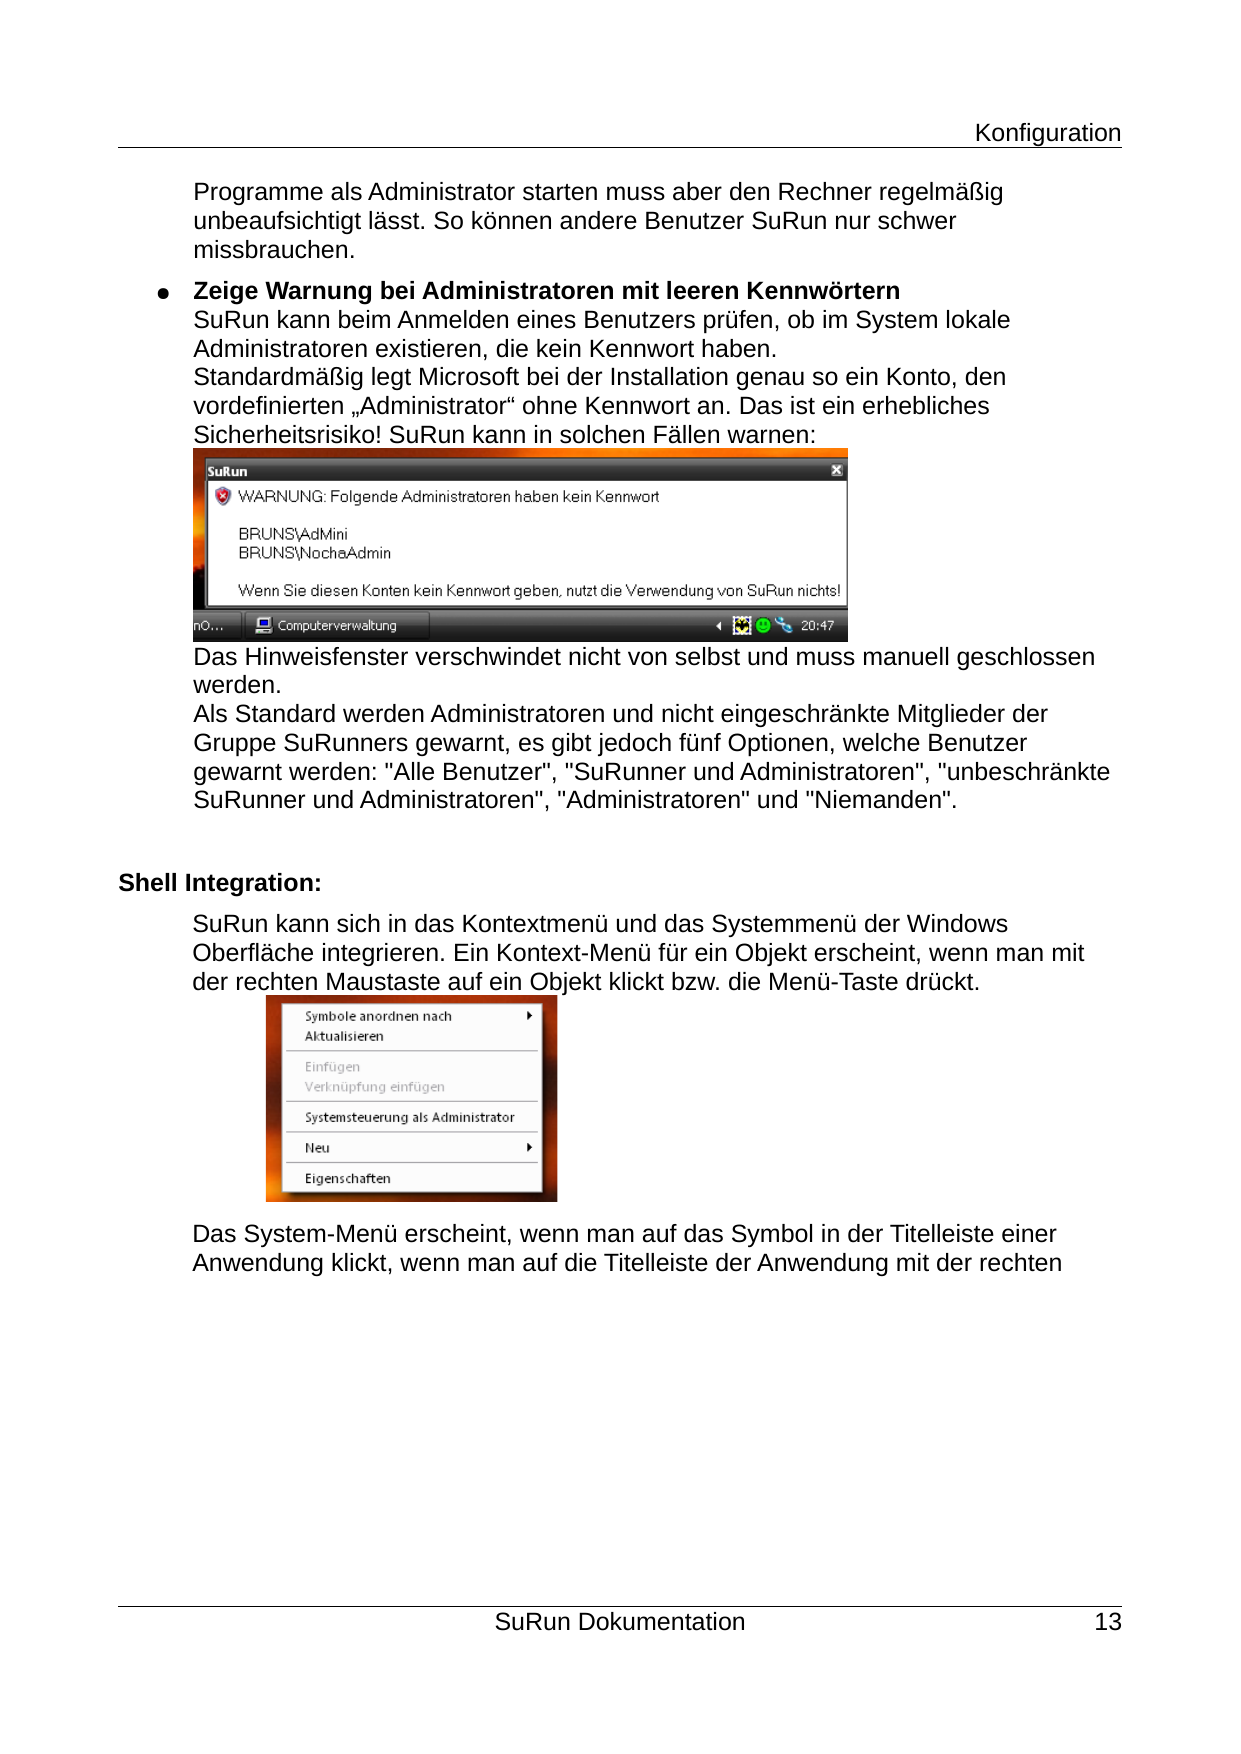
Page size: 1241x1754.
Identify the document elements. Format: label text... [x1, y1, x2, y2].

picture [265, 995, 558, 1202]
picture [193, 448, 848, 642]
list Zeige Warnung bei Administratoren mit leeren Kennwörtern SuRun kann beim Anmelden eines Benutzers prüfen, ob im System lokale Administratoren existieren, die kein Kennwort haben. Standardmäßig legt Microsoft bei der Installation genau so ein Konto, den vordefinierten „Administrator“ ohne Kennwort an. Das ist ein erhebliches Sicherheitsrisiko! SuRun kann in solchen Fällen warnen: Das Hinweisfenster verschwindet nicht von selbst und muss manuell geschlossen werden. Als Standard werden Administratoren und nicht eingeschränkte Mitglieder der Gruppe SuRunners gewarnt, es gibt jedoch fünf Optionen, welche Benutzer gewarnt werden: "Alle Benutzer", "SuRunner und Administratoren", "unbeschränkte SuRunner und Administratoren", "Administratoren" und "Niemanden". [156, 276, 1122, 814]
text Das System-Menü erscheint, wenn man auf das Symbol in der Titelleiste einer Anwendung klickt, wenn man auf die Titelleiste der Anwendung mit der rechten [192, 1219, 1122, 1277]
text Shell Integration: [118, 868, 1122, 897]
list Programme als Administrator starten muss aber den Rechner regelmäßig unbeaufsichtigt lässt. So können andere Benutzer SuRun nur schwer missbrauchen. [156, 177, 1122, 264]
text SuRun kann sich in das Kontextmenü und das Systemmenü der Windows Oberfläche integrieren. Ein Kontext-Menü für ein Objekt erscheint, wenn man mit der rechten Maustaste auf ein Objekt klickt bzw. die Menü-Taste drückt. [192, 909, 1122, 995]
